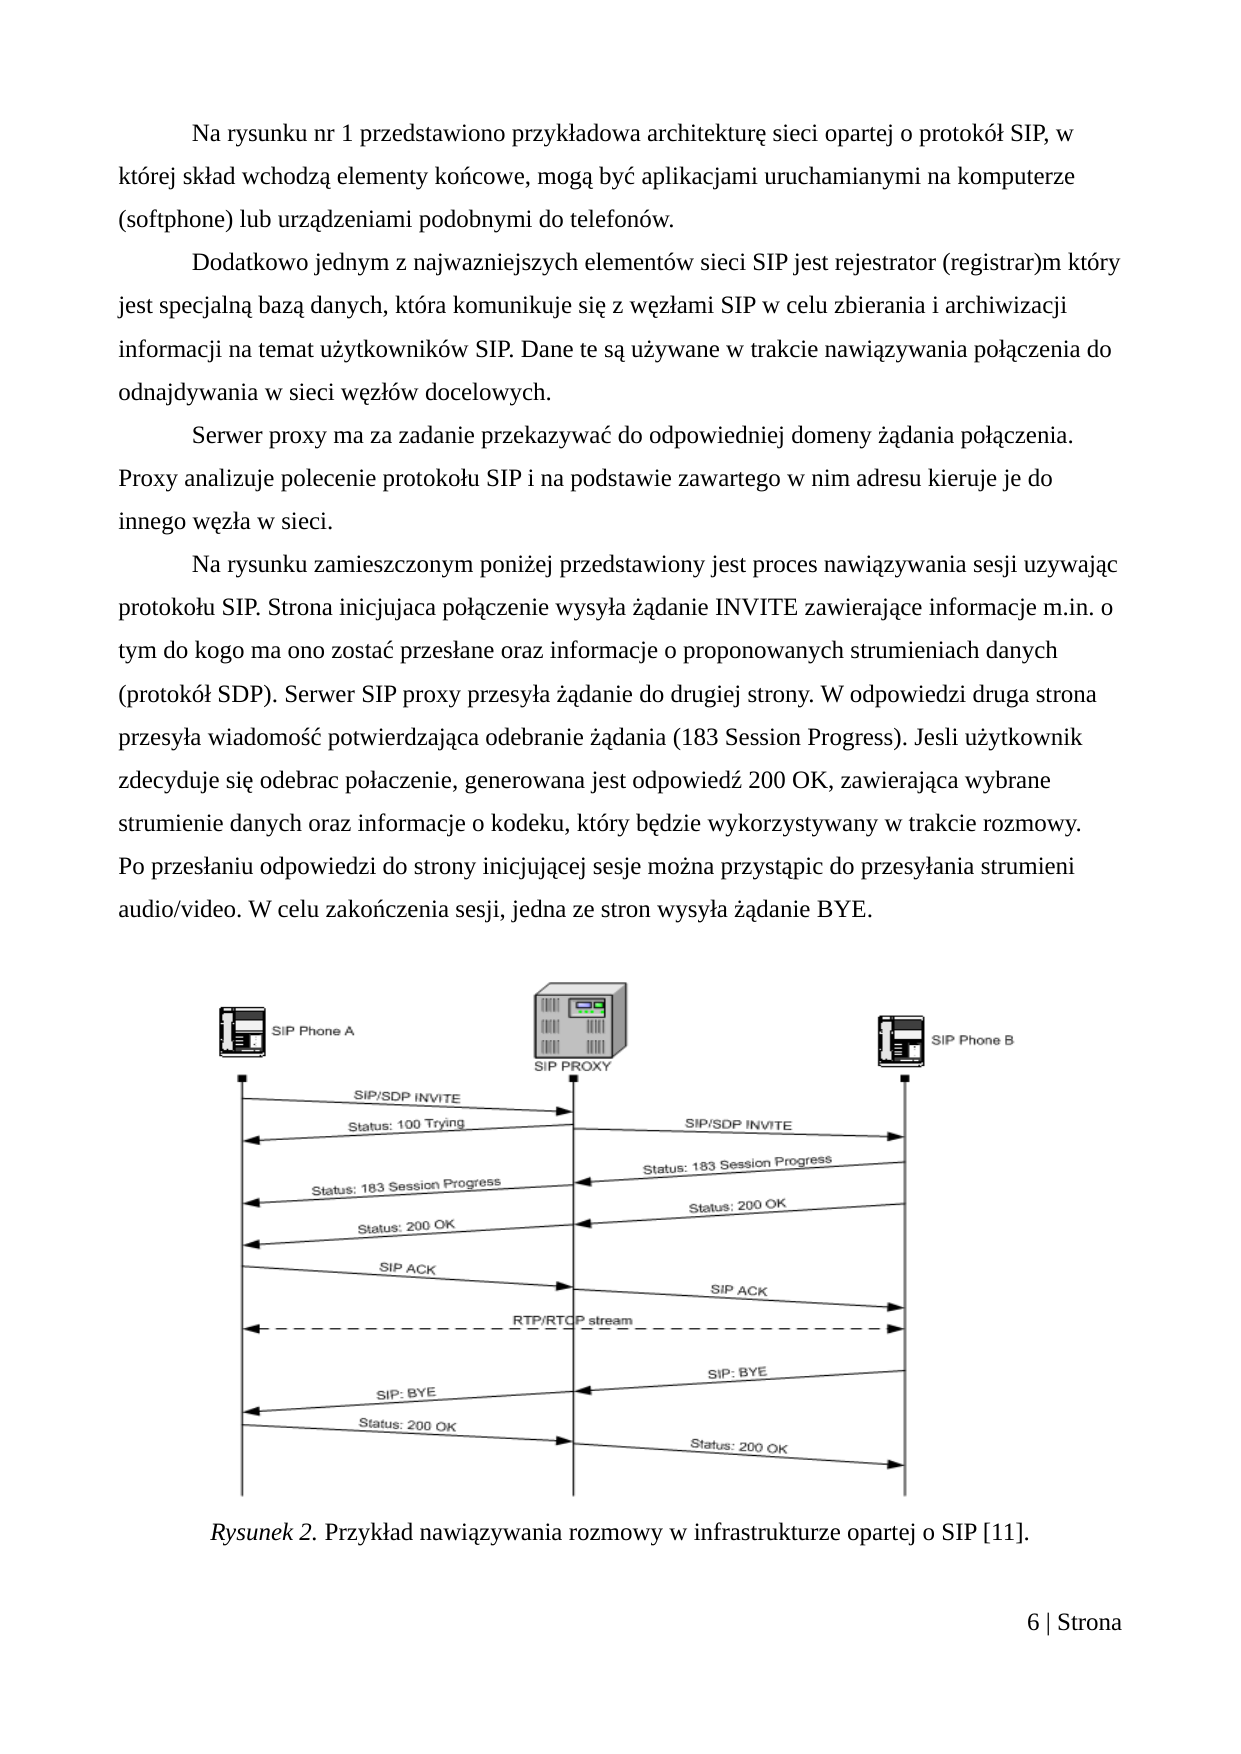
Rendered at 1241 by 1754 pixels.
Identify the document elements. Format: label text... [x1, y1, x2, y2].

text Dodatkowo jednym z najwazniejszych elementów sieci SIP jest rejestrator (registrar)m który jest specjalną bazą danych, która komunikuje się z węzłami SIP w celu zbierania i archiwizacji informacji na temat użytkowników SIP. Dane te są używane w trakcie nawiązywania połączenia do odnajdywania w sieci węzłów docelowych. [118, 247, 1122, 406]
text Serwer proxy ma za zadanie przekazywać do odpowiedniej domeny żądania połączenia. Proxy analizuje polecenie protokołu SIP i na podstawie zawartego w nim adresu kieruje je do innego węzła w sieci. [118, 420, 1122, 535]
text Rysunek 2. Przykład nawiązywania rozmowy w infrastrukturze opartej o SIP [11]. [118, 1503, 1122, 1546]
text Na rysunku nr 1 przedstawiono przykładowa architekturę sieci opartej o protokół SIP, w której skład wchodzą elementy końcowe, mogą być aplikacjami uruchamianymi na komputerze (softphone) lub urządzeniami podobnymi do telefonów. [118, 118, 1122, 233]
text Na rysunku zamieszczonym poniżej przedstawiony jest proces nawiązywania sesji uzywając protokołu SIP. Strona inicjujaca połączenie wysyła żądanie INVITE zawierające informacje m.in. o tym do kogo ma ono zostać przesłane oraz informacje o proponowanych strumieniach danych (protokół SDP). Serwer SIP proxy przesyła żądanie do drugiej strony. W odpowiedzi druga strona przesyła wiadomość potwierdzająca odebranie żądania (183 Session Progress). Jesli użytkownik zdecyduje się odebrac połaczenie, generowana jest odpowiedź 200 OK, zawierająca wybrane strumienie danych oraz informacje o kodeku, który będzie wykorzystywany w trakcie rozmowy. Po przesłaniu odpowiedzi do strony inicjującej sesje można przystąpic do przesyłania strumieni audio/video. W celu zakończenia sesji, jedna ze stron wysyła żądanie BYE. [118, 549, 1122, 923]
picture [215, 980, 1025, 1503]
